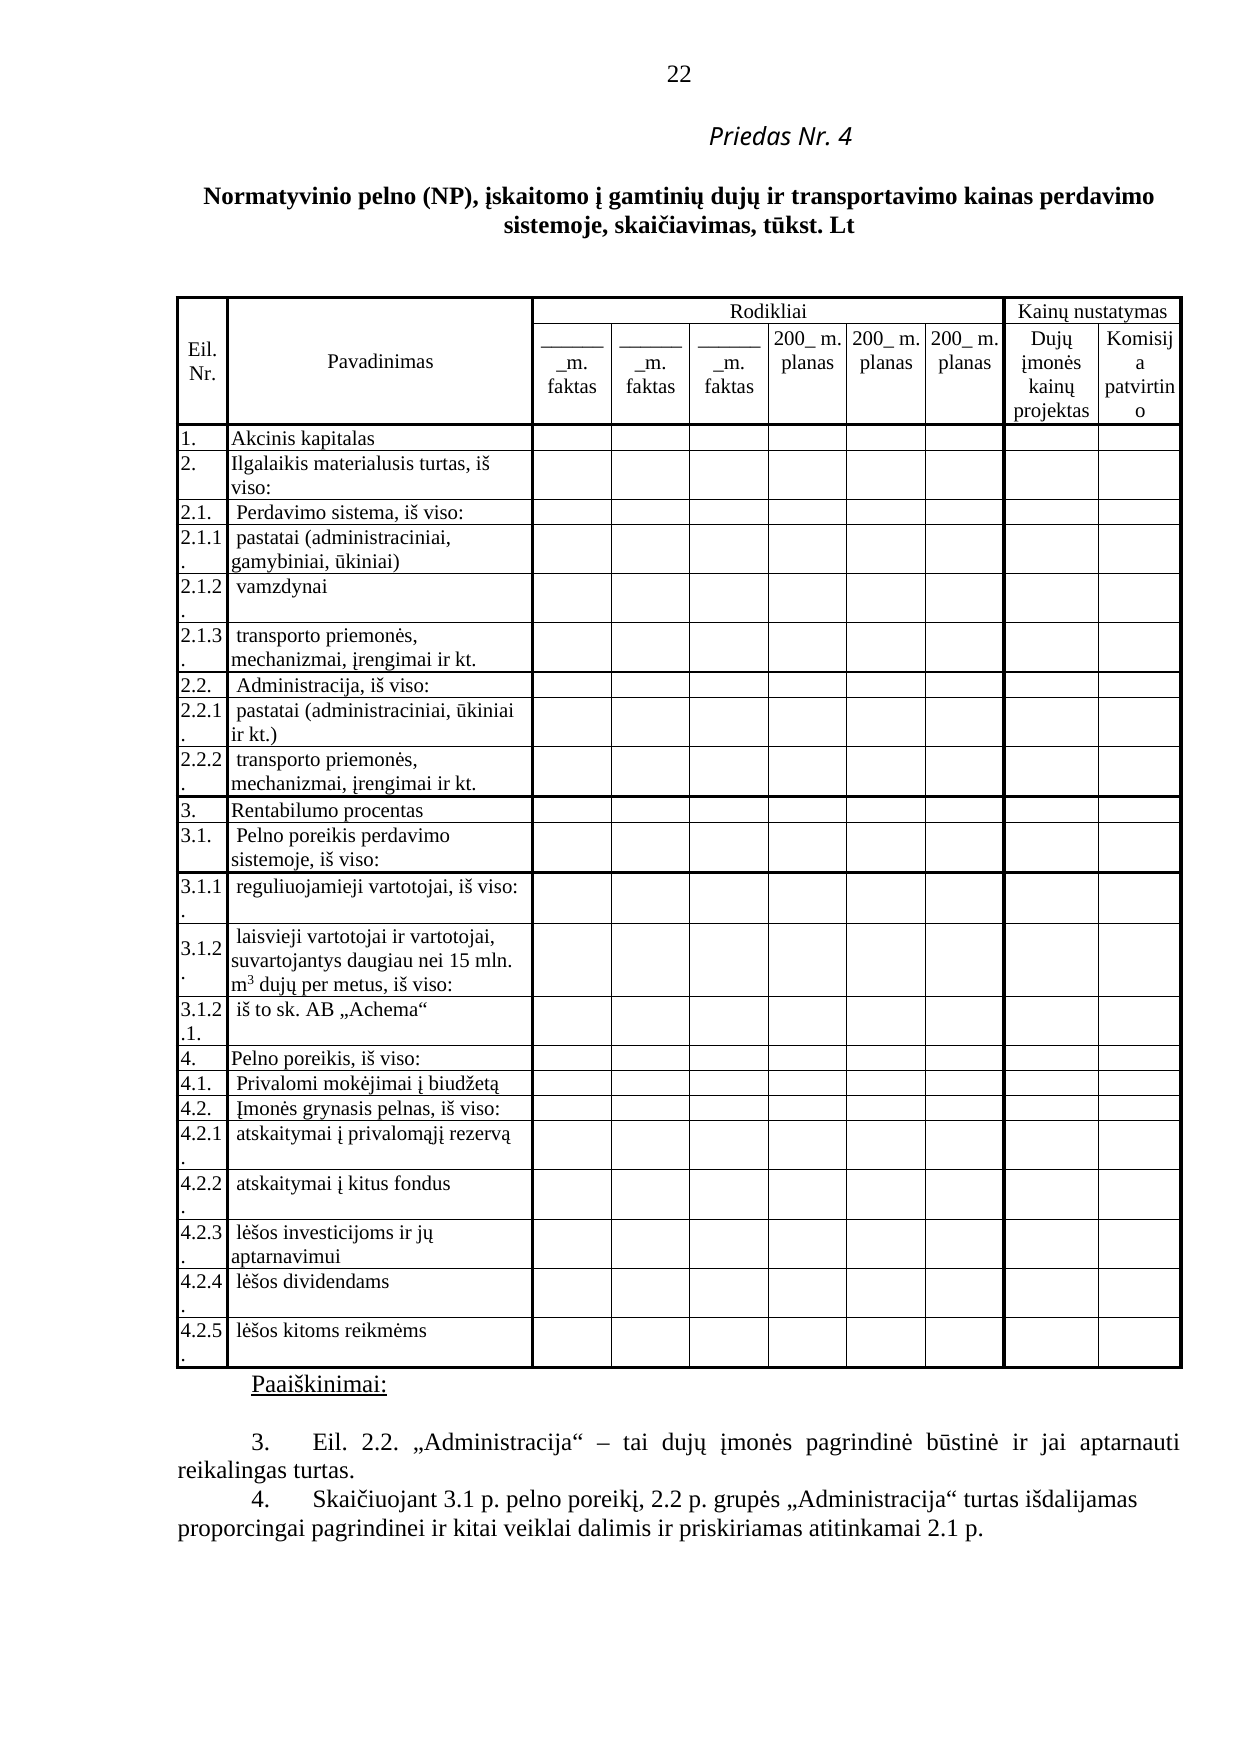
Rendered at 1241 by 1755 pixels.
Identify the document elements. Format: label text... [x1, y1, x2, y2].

table_cell [1099, 451, 1179, 499]
table_cell 4.2.5. [179, 1318, 226, 1366]
table_cell 200_ m. planas [769, 324, 846, 422]
table_cell 4.2. [179, 1096, 226, 1120]
table_cell [1006, 500, 1098, 524]
table_cell [1006, 1269, 1098, 1317]
table_cell [769, 1269, 846, 1317]
table_cell [1006, 451, 1098, 499]
text 4. Skaičiuojant 3.1 p. pelno poreikį, 2.2 p. grupės „Administracija“ turtas išdalijamas proporcingai pagrindinei ir kitai veiklai dalimis ir priskiriamas atitinkamai 2.1 p. [177, 1484, 1181, 1542]
table_cell [1099, 1046, 1179, 1070]
table_cell [769, 673, 846, 697]
table_cell [534, 1220, 611, 1268]
table_cell [1006, 1170, 1098, 1218]
table_cell [690, 997, 768, 1045]
table_cell Rentabilumo procentas [229, 798, 531, 822]
table_cell [612, 426, 689, 450]
table_cell 3. [179, 798, 226, 822]
table_cell [926, 698, 1002, 746]
table_cell [690, 747, 768, 795]
table_cell [534, 1046, 611, 1070]
table_cell [926, 574, 1002, 622]
table_cell lėšos kitoms reikmėms [229, 1318, 531, 1366]
table_cell [926, 1046, 1002, 1070]
table_cell [926, 1096, 1002, 1120]
table_cell [1099, 997, 1179, 1045]
table_cell [690, 500, 768, 524]
table_cell [690, 525, 768, 573]
table_cell [534, 525, 611, 573]
table_cell 4.1. [179, 1071, 226, 1095]
table_cell [1099, 698, 1179, 746]
table_cell [926, 747, 1002, 795]
table_cell [612, 747, 689, 795]
table_cell [847, 1096, 925, 1120]
table_cell [926, 623, 1002, 671]
table_cell [1099, 500, 1179, 524]
table_cell [534, 747, 611, 795]
table_cell [1006, 823, 1098, 871]
table_cell [1006, 1071, 1098, 1095]
table_cell [769, 798, 846, 822]
table_cell 4.2.2. [179, 1170, 226, 1218]
table_cell [612, 823, 689, 871]
table_cell [612, 924, 689, 996]
table_cell [1006, 1121, 1098, 1169]
table_cell [847, 1121, 925, 1169]
table_cell [1006, 1318, 1098, 1366]
table_cell [926, 1071, 1002, 1095]
table_cell [769, 1170, 846, 1218]
table_cell [612, 1121, 689, 1169]
table_cell [534, 1170, 611, 1218]
table_cell [847, 1220, 925, 1268]
table_cell laisvieji vartotojai ir vartotojai, suvartojantys daugiau nei 15 mln. m3 dujų per metus, iš viso: [229, 924, 531, 996]
table_cell [612, 1046, 689, 1070]
table_cell pastatai (administraciniai, gamybiniai, ūkiniai) [229, 525, 531, 573]
table_cell [1099, 1269, 1179, 1317]
table_cell 1. [179, 426, 226, 450]
table_cell [690, 798, 768, 822]
table_cell [926, 924, 1002, 996]
table_cell [690, 451, 768, 499]
table_cell 4.2.1. [179, 1121, 226, 1169]
table_header Kainų nustatymas [1006, 299, 1179, 323]
table_cell [1099, 673, 1179, 697]
table_cell [847, 451, 925, 499]
table_cell transporto priemonės, mechanizmai, įrengimai ir kt. [229, 747, 531, 795]
table_cell [769, 874, 846, 922]
table_cell Privalomi mokėjimai į biudžetą [229, 1071, 531, 1095]
table_cell [534, 1121, 611, 1169]
table_cell [534, 673, 611, 697]
table_cell [612, 623, 689, 671]
table_cell [612, 1096, 689, 1120]
table_cell [847, 1170, 925, 1218]
table_cell [612, 673, 689, 697]
table_cell [769, 426, 846, 450]
table_cell Administracija, iš viso: [229, 673, 531, 697]
table_cell [1099, 1071, 1179, 1095]
table_cell [690, 426, 768, 450]
table_cell [1006, 1046, 1098, 1070]
table_cell [1099, 924, 1179, 996]
table_cell [1006, 1096, 1098, 1120]
table_cell [1006, 426, 1098, 450]
table_cell transporto priemonės, mechanizmai, įrengimai ir kt. [229, 623, 531, 671]
table_cell [534, 874, 611, 922]
table_cell [769, 1220, 846, 1268]
table_cell [1099, 1220, 1179, 1268]
table_cell [612, 1220, 689, 1268]
table_cell _______m. faktas [690, 324, 768, 422]
table_cell [769, 747, 846, 795]
table_cell [612, 1269, 689, 1317]
table_cell [926, 1318, 1002, 1366]
table_cell [847, 1046, 925, 1070]
table_cell 3.1. [179, 823, 226, 871]
table_cell [926, 451, 1002, 499]
table_cell [1099, 1121, 1179, 1169]
table_cell atskaitymai į kitus fondus [229, 1170, 531, 1218]
table_cell [926, 1170, 1002, 1218]
table_cell 200_ m. planas [926, 324, 1002, 422]
table_cell [690, 1071, 768, 1095]
table_cell [534, 798, 611, 822]
table_cell [847, 1318, 925, 1366]
table_cell [690, 823, 768, 871]
table_cell 2.1.3. [179, 623, 226, 671]
table_cell 2.2. [179, 673, 226, 697]
table_cell [612, 1318, 689, 1366]
table_cell [534, 426, 611, 450]
table_cell [847, 823, 925, 871]
table_cell [690, 1046, 768, 1070]
table_cell lėšos dividendams [229, 1269, 531, 1317]
table_cell [690, 1220, 768, 1268]
table_cell [534, 1318, 611, 1366]
table_cell [612, 1071, 689, 1095]
table_cell [690, 623, 768, 671]
table_cell [926, 874, 1002, 922]
table_cell Dujų įmonės kainų projektas [1006, 324, 1098, 422]
table_cell [1006, 924, 1098, 996]
table_cell [1006, 574, 1098, 622]
text Paaiškinimai: [177, 1369, 1181, 1398]
table_cell [690, 1170, 768, 1218]
table_cell [690, 1096, 768, 1120]
table_cell [690, 1318, 768, 1366]
table_cell [926, 798, 1002, 822]
table_cell [926, 1121, 1002, 1169]
table_cell _______m. faktas [534, 324, 611, 422]
table_cell [769, 1071, 846, 1095]
table_cell 3.1.2. [179, 924, 226, 996]
table_cell vamzdynai [229, 574, 531, 622]
table_header Rodikliai [534, 299, 1002, 323]
table_cell Akcinis kapitalas [229, 426, 531, 450]
table_cell [847, 426, 925, 450]
table_cell [847, 673, 925, 697]
table_cell [847, 874, 925, 922]
table_cell [690, 874, 768, 922]
table_cell [612, 574, 689, 622]
table_cell [847, 574, 925, 622]
table_cell [769, 997, 846, 1045]
table_cell [769, 500, 846, 524]
table_cell [926, 673, 1002, 697]
table_cell [690, 1121, 768, 1169]
table_cell [926, 823, 1002, 871]
table_cell [612, 874, 689, 922]
table_cell [847, 798, 925, 822]
table_cell [847, 623, 925, 671]
table_cell [1006, 525, 1098, 573]
table_cell [769, 823, 846, 871]
table_cell [847, 1269, 925, 1317]
table_cell iš to sk. AB „Achema“ [229, 997, 531, 1045]
table_cell [612, 500, 689, 524]
table_cell 4.2.4. [179, 1269, 226, 1317]
table_cell [534, 574, 611, 622]
table_cell [847, 500, 925, 524]
table_cell [612, 525, 689, 573]
table_cell [1099, 1096, 1179, 1120]
table_cell [847, 924, 925, 996]
table_cell Įmonės grynasis pelnas, iš viso: [229, 1096, 531, 1120]
table_cell [769, 924, 846, 996]
table_cell 4. [179, 1046, 226, 1070]
table_cell [926, 426, 1002, 450]
table_cell [612, 997, 689, 1045]
table_cell [769, 574, 846, 622]
table_cell [534, 451, 611, 499]
table_cell [1099, 1170, 1179, 1218]
table_cell 2.2.2. [179, 747, 226, 795]
table_cell [769, 451, 846, 499]
table_cell [534, 924, 611, 996]
table_cell _______m. faktas [612, 324, 689, 422]
table_cell [1099, 525, 1179, 573]
table_cell [769, 1121, 846, 1169]
table_cell Pelno poreikis, iš viso: [229, 1046, 531, 1070]
table_cell [1099, 623, 1179, 671]
table_cell [1006, 1220, 1098, 1268]
table_cell Ilgalaikis materialusis turtas, iš viso: [229, 451, 531, 499]
table_cell 2.2.1. [179, 698, 226, 746]
table_cell [534, 500, 611, 524]
table_cell [690, 574, 768, 622]
table_cell [1006, 874, 1098, 922]
table_cell atskaitymai į privalomąjį rezervą [229, 1121, 531, 1169]
table_cell [1099, 747, 1179, 795]
text 3. Eil. 2.2. „Administracija“ – tai dujų įmonės pagrindinė būstinė ir jai aptarnauti reikalingas turtas. [177, 1427, 1181, 1484]
table_cell [690, 698, 768, 746]
text Priedas Nr. 4 [177, 118, 1181, 152]
table_cell [847, 698, 925, 746]
table_cell pastatai (administraciniai, ūkiniai ir kt.) [229, 698, 531, 746]
text Normatyvinio pelno (NP), įskaitomo į gamtinių dujų ir transportavimo kainas perdavimo sistemoje, skaičiavimas, tūkst. Lt [177, 181, 1181, 238]
table_cell [769, 525, 846, 573]
table_cell [926, 1220, 1002, 1268]
table_cell 3.1.2.1. [179, 997, 226, 1045]
table_cell [612, 798, 689, 822]
table_cell [534, 698, 611, 746]
table_cell [534, 623, 611, 671]
table_cell [612, 451, 689, 499]
table_cell [1099, 823, 1179, 871]
table_cell [534, 1269, 611, 1317]
table_cell 4.2.3. [179, 1220, 226, 1268]
table_cell [1006, 747, 1098, 795]
table_cell [690, 924, 768, 996]
table_cell [926, 525, 1002, 573]
table_cell [612, 698, 689, 746]
table_cell [1099, 1318, 1179, 1366]
table_cell [769, 1318, 846, 1366]
table_cell [847, 997, 925, 1045]
table_cell 2.1.1. [179, 525, 226, 573]
table_cell [690, 1269, 768, 1317]
table_cell [1099, 574, 1179, 622]
table_cell [847, 525, 925, 573]
table_cell 2. [179, 451, 226, 499]
table_cell reguliuojamieji vartotojai, iš viso: [229, 874, 531, 922]
table_cell 200_ m. planas [847, 324, 925, 422]
table_cell [612, 1170, 689, 1218]
table_cell Komisija patvirtino [1099, 324, 1179, 422]
table_cell [926, 997, 1002, 1045]
table_cell [534, 1071, 611, 1095]
table_cell [926, 500, 1002, 524]
table_cell [769, 698, 846, 746]
table_cell [847, 1071, 925, 1095]
table_header Pavadinimas [229, 299, 531, 422]
table_cell [1006, 623, 1098, 671]
table_cell [534, 997, 611, 1045]
table_cell [1006, 698, 1098, 746]
table_cell [690, 673, 768, 697]
table_cell Perdavimo sistema, iš viso: [229, 500, 531, 524]
table_cell [769, 1096, 846, 1120]
table_cell [534, 823, 611, 871]
table_cell [769, 623, 846, 671]
table_cell lėšos investicijoms ir jų aptarnavimui [229, 1220, 531, 1268]
table_header Eil. Nr. [179, 299, 226, 422]
table_cell [847, 747, 925, 795]
table_cell [926, 1269, 1002, 1317]
table_cell 2.1.2. [179, 574, 226, 622]
table_cell [1006, 997, 1098, 1045]
table_cell [1099, 426, 1179, 450]
table_cell [534, 1096, 611, 1120]
table_cell [1006, 673, 1098, 697]
table_cell [1099, 874, 1179, 922]
table_cell 2.1. [179, 500, 226, 524]
table_cell [1006, 798, 1098, 822]
table_cell Pelno poreikis perdavimo sistemoje, iš viso: [229, 823, 531, 871]
table_cell [769, 1046, 846, 1070]
table_cell 3.1.1. [179, 874, 226, 922]
table_cell [1099, 798, 1179, 822]
